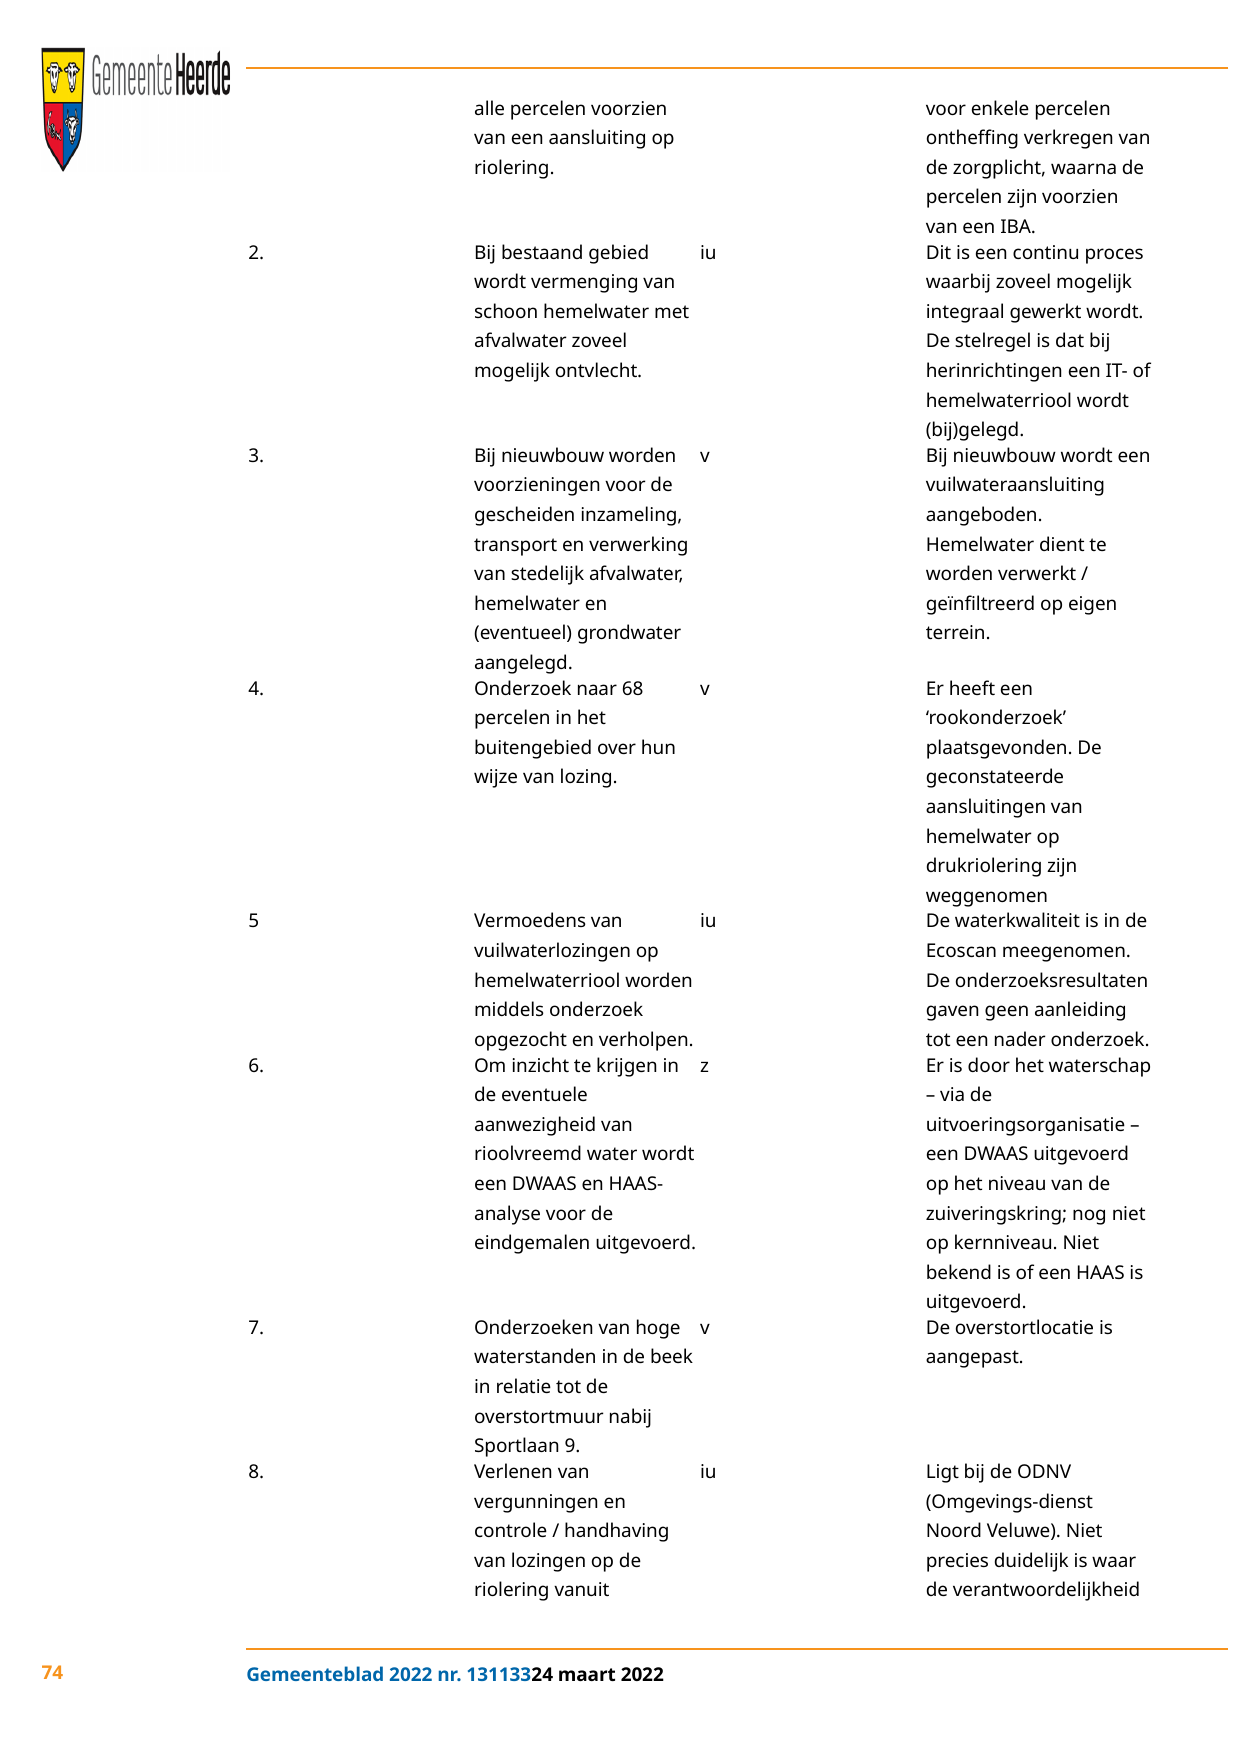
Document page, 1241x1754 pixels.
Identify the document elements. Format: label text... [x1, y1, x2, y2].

picture [41, 47, 231, 172]
table_cell Dit is een continu proces waarbij zoveel mogelijk integraal gewerkt wordt. De stelregel is dat bij herinrichtingen een IT- of hemelwaterriool wordt (bij)gelegd. [926, 239, 1152, 442]
table_cell v [700, 442, 926, 675]
table_cell Onderzoek naar 68 percelen in het buitengebied over hun wijze van lozing. [474, 675, 700, 908]
table_cell Verlenen van vergunningen en controle / handhaving van lozingen op de riolering vanuit [474, 1458, 700, 1602]
table_cell De overstortlocatie is aangepast. [926, 1314, 1152, 1458]
table_cell alle percelen voorzien van een aansluiting op riolering. [474, 95, 700, 239]
table_cell Ligt bij de ODNV (Omgevings-dienst Noord Veluwe). Niet precies duidelijk is waar de verantwoordelijkheid [926, 1458, 1152, 1602]
table_cell Bij nieuwbouw wordt een vuilwateraansluiting aangeboden. Hemelwater dient te worden verwerkt / geïnfiltreerd op eigen terrein. [926, 442, 1152, 675]
table_cell voor enkele percelen ontheffing verkregen van de zorgplicht, waarna de percelen zijn voorzien van een IBA. [926, 95, 1152, 239]
table_cell iu [700, 1458, 926, 1602]
table_cell z [700, 1052, 926, 1314]
table_cell v [700, 675, 926, 908]
table_cell 7. [248, 1314, 474, 1458]
table_cell Bij nieuwbouw worden voorzieningen voor de gescheiden inzameling, transport en verwerking van stedelijk afvalwater, hemelwater en (eventueel) grondwater aangelegd. [474, 442, 700, 675]
table_cell 4. [248, 675, 474, 908]
table_cell v [700, 1314, 926, 1458]
table_cell De waterkwaliteit is in de Ecoscan meegenomen. De onderzoeksresultaten gaven geen aanleiding tot een nader onderzoek. [926, 908, 1152, 1052]
table_cell Er heeft een ‘rookonderzoek’ plaatsgevonden. De geconstateerde aansluitingen van hemelwater op drukriolering zijn weggenomen [926, 675, 1152, 908]
table_cell 5 [248, 908, 474, 1052]
table_cell 2. [248, 239, 474, 442]
table_cell iu [700, 908, 926, 1052]
table_cell iu [700, 239, 926, 442]
table_cell [700, 95, 926, 239]
table_cell 6. [248, 1052, 474, 1314]
table_cell Bij bestaand gebied wordt vermenging van schoon hemelwater met afvalwater zoveel mogelijk ontvlecht. [474, 239, 700, 442]
table_cell [248, 95, 474, 239]
table_cell Onderzoeken van hoge waterstanden in de beek in relatie tot de overstortmuur nabij Sportlaan 9. [474, 1314, 700, 1458]
table_cell Om inzicht te krijgen in de eventuele aanwezigheid van rioolvreemd water wordt een DWAAS en HAAS-analyse voor de eindgemalen uitgevoerd. [474, 1052, 700, 1314]
table_cell 8. [248, 1458, 474, 1602]
table_cell Er is door het waterschap – via de uitvoeringsorganisatie – een DWAAS uitgevoerd op het niveau van de zuiveringskring; nog niet op kernniveau. Niet bekend is of een HAAS is uitgevoerd. [926, 1052, 1152, 1314]
table_cell Vermoedens van vuilwaterlozingen op hemelwaterriool worden middels onderzoek opgezocht en verholpen. [474, 908, 700, 1052]
table_cell 3. [248, 442, 474, 675]
